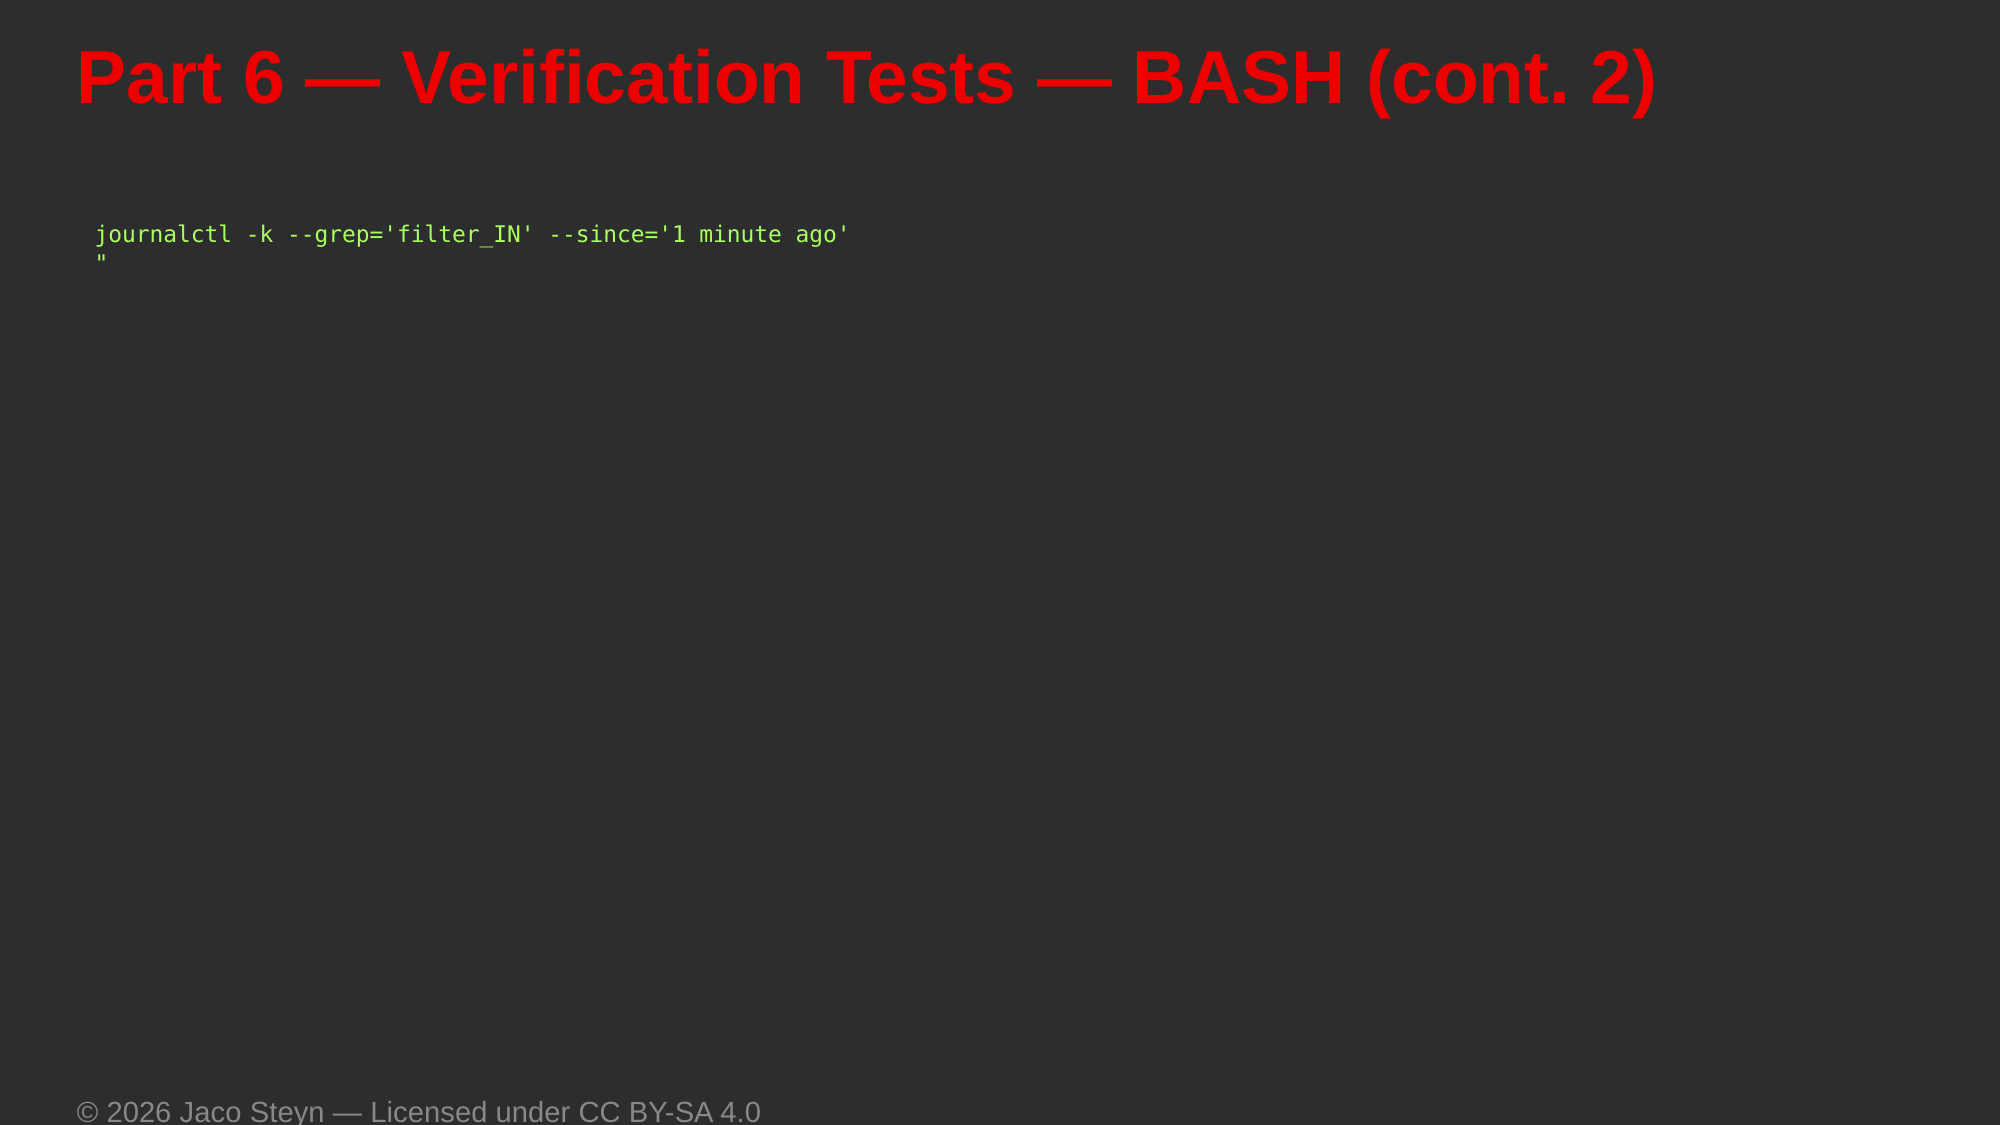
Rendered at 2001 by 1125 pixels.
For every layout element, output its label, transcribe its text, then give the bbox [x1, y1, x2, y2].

text_box Part 6 — Verification Tests — BASH (cont. 2) [59, 23, 1942, 178]
text_box © 2026 Jaco Steyn — Licensed under CC BY-SA 4.0 [59, 1083, 1942, 1120]
text_box journalctl -k --grep='filter_IN' --since='1 minute ago' " [59, 194, 1942, 1052]
